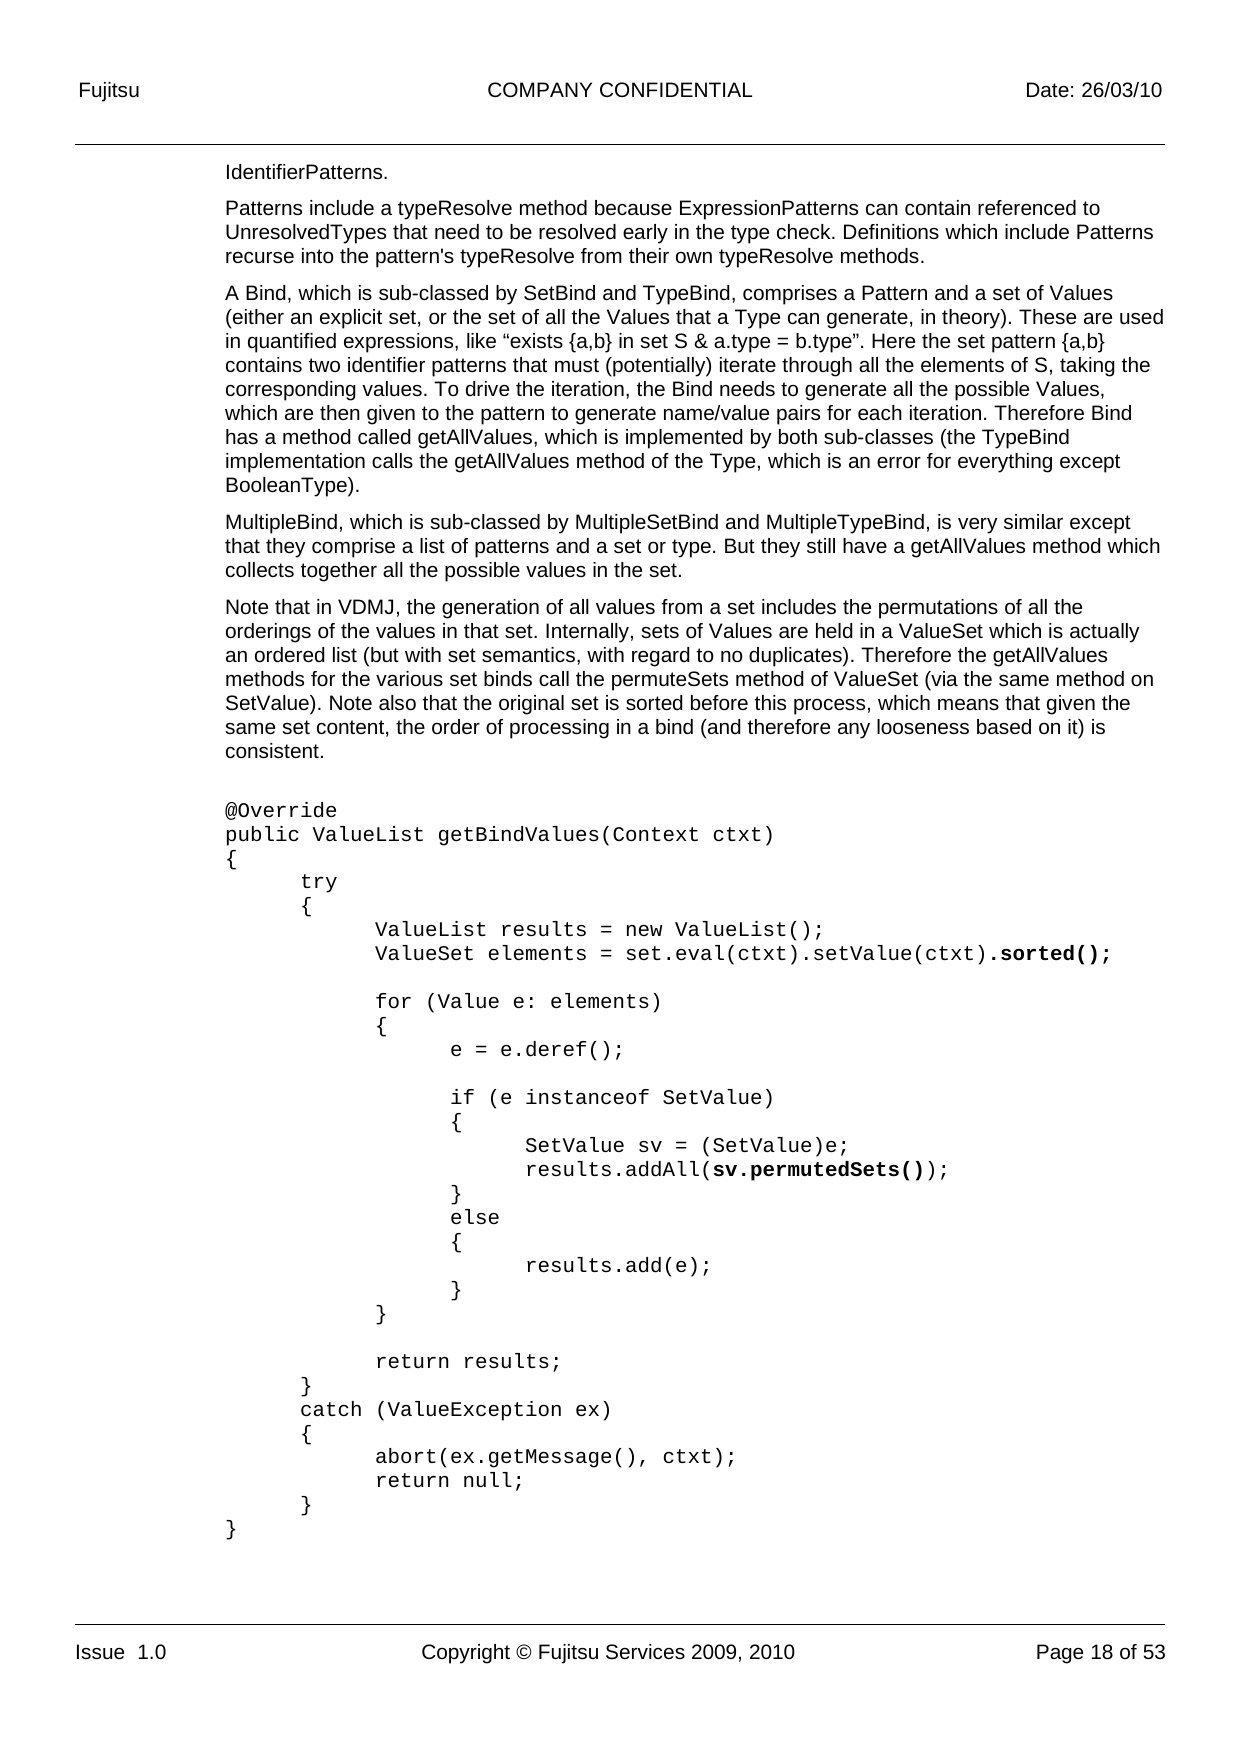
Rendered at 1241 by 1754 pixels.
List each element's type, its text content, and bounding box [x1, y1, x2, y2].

text { [225, 1111, 1165, 1135]
text catch (ValueException ex) [225, 1398, 1165, 1422]
text try [225, 871, 1165, 895]
text { [225, 847, 1165, 871]
text } [225, 1183, 1165, 1207]
text ValueList results = new ValueList(); [225, 919, 1165, 943]
text SetValue sv = (SetValue)e; [225, 1135, 1165, 1159]
text @Override [225, 799, 1165, 823]
text } [225, 1518, 1165, 1542]
text } [225, 1494, 1165, 1518]
text } [225, 1279, 1165, 1303]
text abort(ex.getMessage(), ctxt); [225, 1446, 1165, 1470]
text results.addAll(sv.permutedSets()); [225, 1159, 1165, 1183]
text IdentifierPatterns. [225, 160, 1165, 184]
text A Bind, which is sub-classed by SetBind and TypeBind, comprises a Pattern and a set of Values (either an explicit set, or the set of all the Values that a Type can generate, in theory). These are used in quantified expressions, like “exists {a,b} in set S & a.type = b.type”. Here the set pattern {a,b} contains two identifier patterns that must (potentially) iterate through all the elements of S, taking the corresponding values. To drive the iteration, the Bind needs to generate all the possible Values, which are then given to the pattern to generate name/value pairs for each iteration. Therefore Bind has a method called getAllValues, which is implemented by both sub-classes (the TypeBind implementation calls the getAllValues method of the Type, which is an error for everything except BooleanType). [225, 281, 1165, 497]
text if (e instanceof SetValue) [225, 1087, 1165, 1111]
text public ValueList getBindValues(Context ctxt) [225, 823, 1165, 847]
text Note that in VDMJ, the generation of all values from a set includes the permutations of all the orderings of the values in that set. Internally, sets of Values are held in a ValueSet which is actually an ordered list (but with set semantics, with regard to no duplicates). Therefore the getAllValues methods for the various set binds call the permuteSets method of ValueSet (via the same method on SetValue). Note also that the original set is sorted before this process, which means that given the same set content, the order of processing in a bind (and therefore any looseness based on it) is consistent. [225, 595, 1165, 763]
text } [225, 1303, 1165, 1327]
text return results; [225, 1351, 1165, 1374]
text e = e.deref(); [225, 1039, 1165, 1063]
text { [225, 1015, 1165, 1039]
text else [225, 1207, 1165, 1231]
text return null; [225, 1470, 1165, 1494]
text results.add(e); [225, 1255, 1165, 1279]
text for (Value e: elements) [225, 991, 1165, 1015]
text ValueSet elements = set.eval(ctxt).setValue(ctxt).sorted(); [225, 943, 1165, 967]
text { [225, 1422, 1165, 1446]
text { [225, 1231, 1165, 1255]
text { [225, 895, 1165, 919]
text } [225, 1374, 1165, 1398]
text MultipleBind, which is sub-classed by MultipleSetBind and MultipleTypeBind, is very similar except that they comprise a list of patterns and a set or type. But they still have a getAllValues method which collects together all the possible values in the set. [225, 510, 1165, 582]
text Patterns include a typeResolve method because ExpressionPatterns can contain referenced to UnresolvedTypes that need to be resolved early in the type check. Definitions which include Patterns recurse into the pattern's typeResolve from their own typeResolve methods. [225, 196, 1165, 268]
